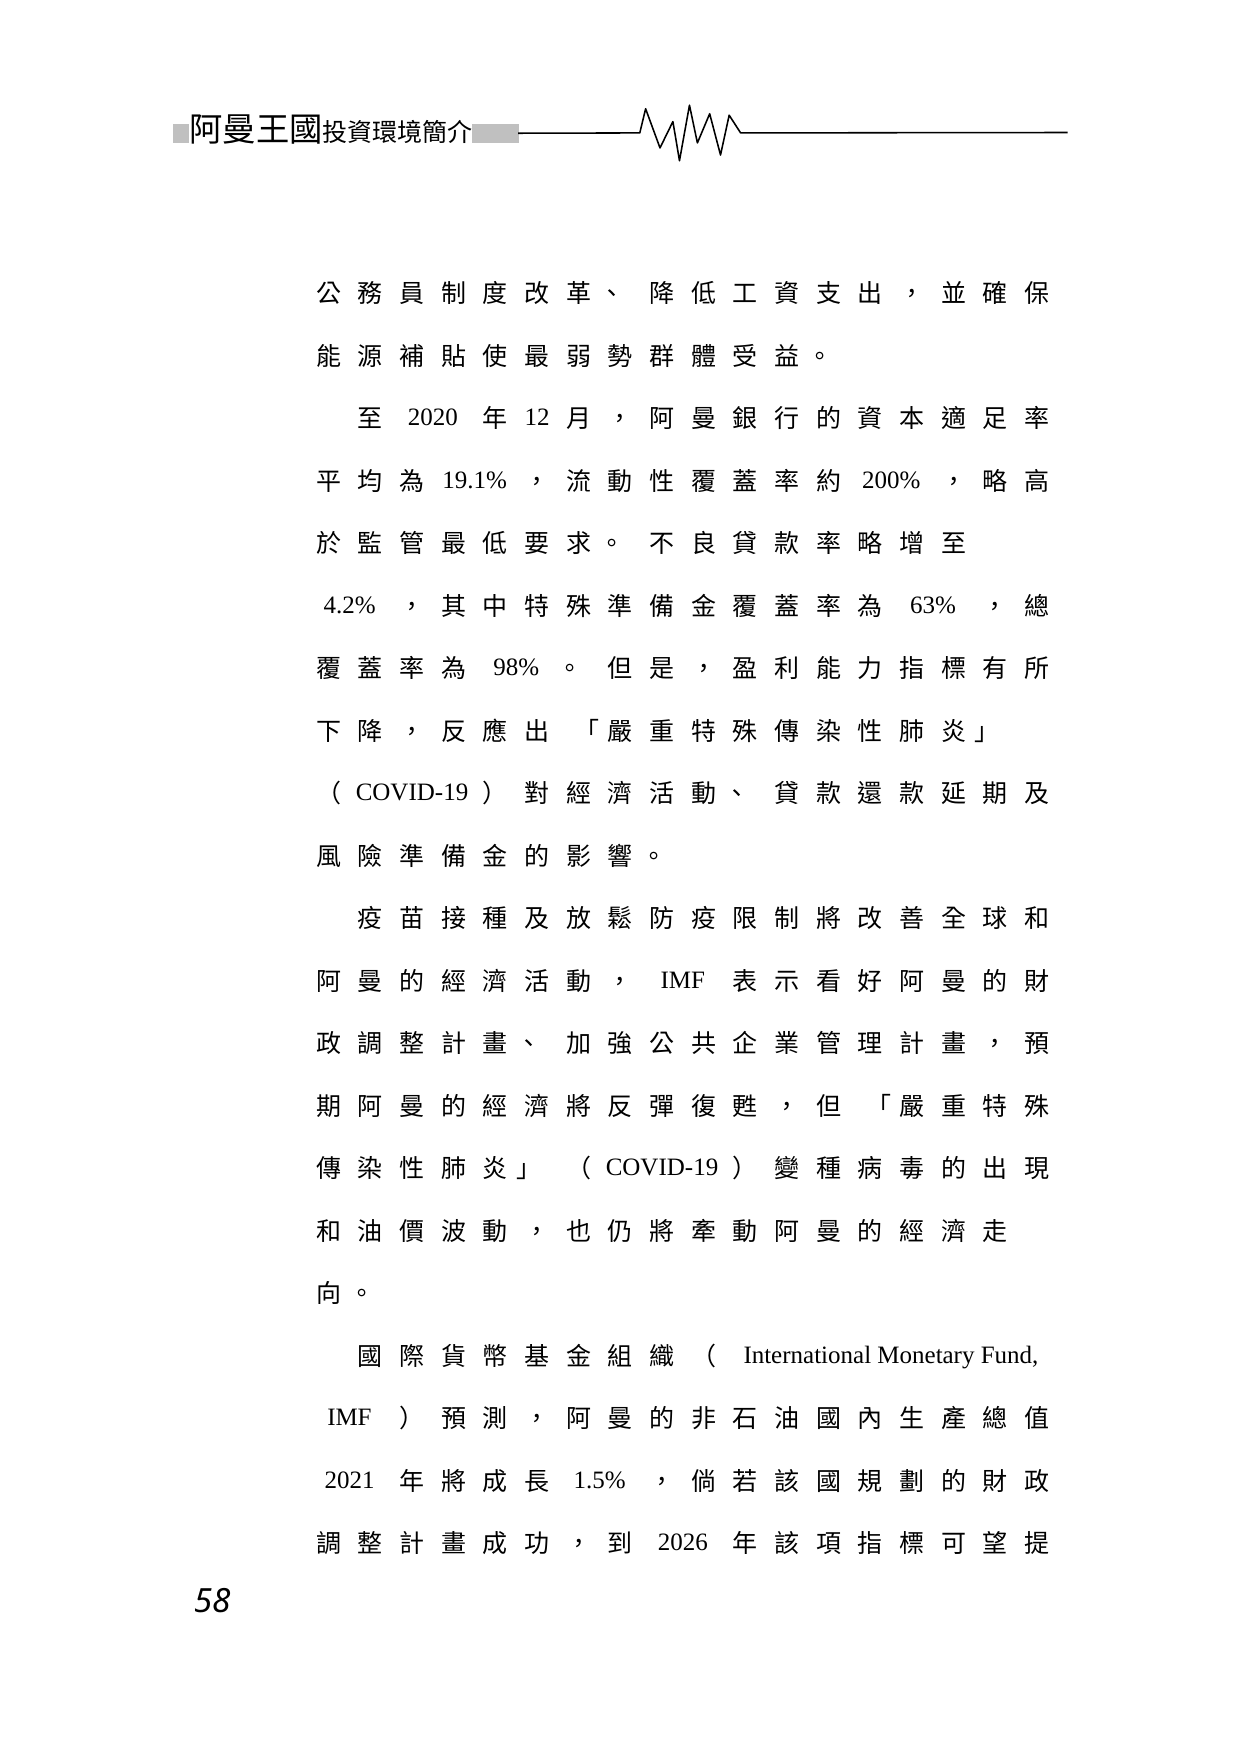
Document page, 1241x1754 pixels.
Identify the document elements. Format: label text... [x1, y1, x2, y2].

text 至2020年12月，阿曼銀行的資本適足率平均為19.1%，流動性覆蓋率約200%，略高於監管最低要求。不良貸款率略增至4.2%，其中特殊準備金覆蓋率為63%，總覆蓋率為98%。但是，盈利能力指標有所下降，反應出「嚴重特殊傳染性肺炎」（COVID-19）對經濟活動、貸款還款延期及風險準備金的影響。 [281, 375, 1058, 875]
text 國際貨幣基金組織（International Monetary Fund, IMF）預測，阿曼的非石油國內生產總值2021年將成長1.5%，倘若該國規劃的財政調整計畫成功，到2026年該項指標可望提 [281, 1313, 1058, 1563]
text 公務員制度改革、降低工資支出，並確保能源補貼使最弱勢群體受益。 [281, 250, 1058, 375]
text 疫苗接種及放鬆防疫限制將改善全球和阿曼的經濟活動，IMF表示看好阿曼的財政調整計畫、加強公共企業管理計畫，預期阿曼的經濟將反彈復甦，但「嚴重特殊傳染性肺炎」（COVID-19）變種病毒的出現和油價波動，也仍將牽動阿曼的經濟走向。 [281, 875, 1058, 1313]
